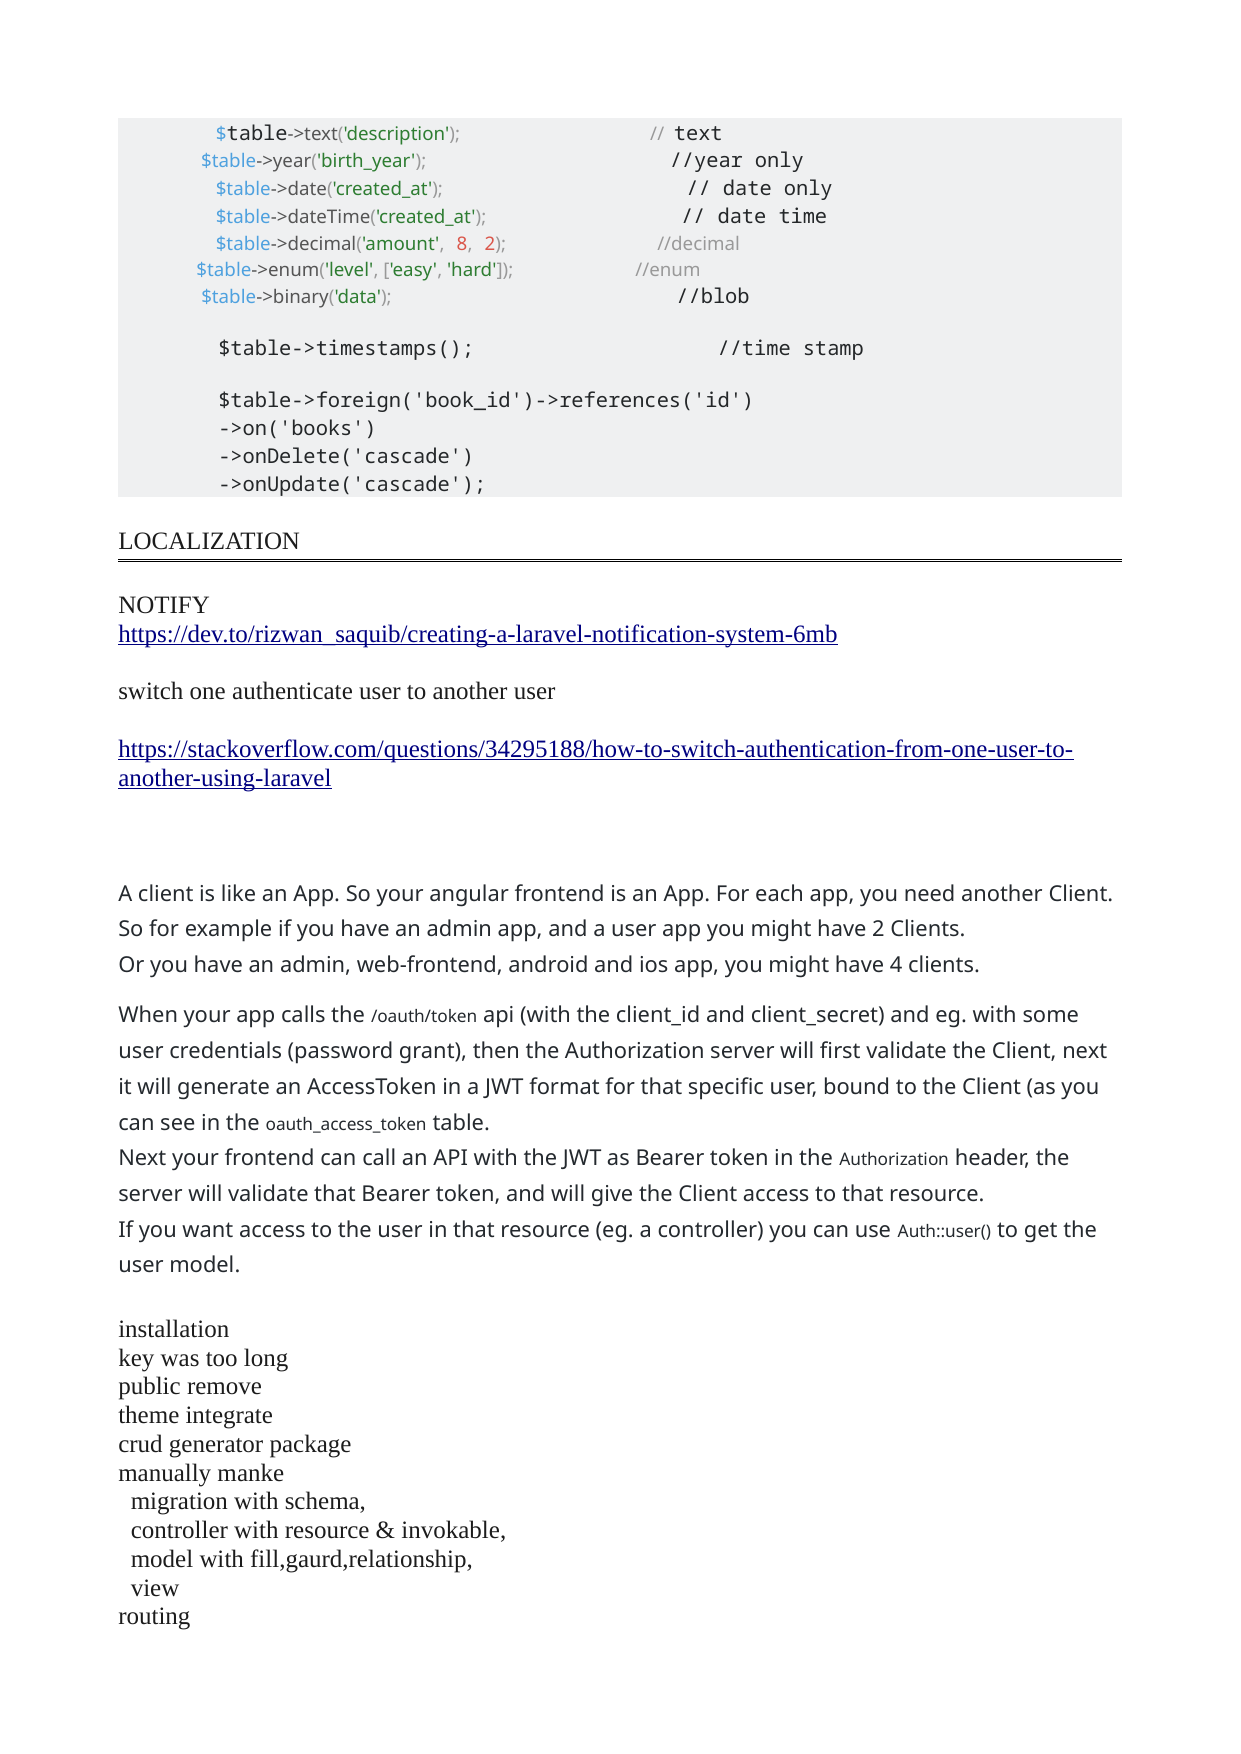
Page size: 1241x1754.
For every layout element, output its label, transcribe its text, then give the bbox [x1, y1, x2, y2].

text $table->year('birth_year'); //year only [118, 146, 1122, 173]
text routing [118, 1601, 1122, 1630]
text controller with resource & invokable, [118, 1515, 1122, 1544]
text theme integrate [118, 1400, 1122, 1429]
text ->onUpdate('cascade'); [118, 469, 1122, 497]
text When your app calls the /oauth/token api (with the client_id and client_secret) and eg. with some user credentials (password grant), then the Authorization server will first validate the Client, next it will generate an AccessToken in a JWT format for that specific user, bound to the Client (as you can see in the oauth_access_token table. [118, 999, 1122, 1136]
text $table->text('description'); // text [118, 118, 1122, 146]
text migration with schema, [118, 1486, 1122, 1515]
text $table->binary('data'); //blob [118, 282, 1122, 310]
text public remove [118, 1371, 1122, 1400]
text ->on('books') [118, 413, 1122, 441]
text key was too long [118, 1343, 1122, 1371]
text manually manke [118, 1458, 1122, 1486]
text switch one authenticate user to another user [118, 676, 1122, 705]
text Next your frontend can call an API with the JWT as Bearer token in the Authorization header, the server will validate that Bearer token, and will give the Client access to that resource. [118, 1142, 1122, 1208]
text $table->date('created_at'); // date only [118, 173, 1122, 201]
text installation [118, 1314, 1122, 1343]
text $table->timestamps(); //time stamp [118, 333, 1122, 362]
text https://stackoverflow.com/questions/34295188/how-to-switch-authentication-from-one-user-to-another-using-laravel [118, 734, 1122, 791]
text NOTIFY [118, 590, 1122, 619]
text $table->decimal('amount', 8, 2); //decimal [118, 229, 1122, 257]
text https://dev.to/rizwan_saquib/creating-a-laravel-notification-system-6mb [118, 619, 1122, 648]
text $table->dateTime('created_at'); // date time [118, 201, 1122, 229]
text model with fill,gaurd,relationship, [118, 1544, 1122, 1573]
text $table->enum('level', ['easy', 'hard']); //enum [118, 257, 1122, 282]
text A client is like an App. So your angular frontend is an App. For each app, you need another Client. So for example if you have an admin app, and a user app you might have 2 Clients. Or you have an admin, web-frontend, android and ios app, you might have 4 clients. [118, 878, 1122, 979]
text LOCALIZATION [118, 526, 1122, 559]
text ->onDelete('cascade') [118, 441, 1122, 469]
text crud generator package [118, 1429, 1122, 1458]
text If you want access to the user in that resource (eg. a controller) you can use Auth::user() to get the user model. [118, 1214, 1122, 1279]
text $table->foreign('book_id')->references('id') [118, 385, 1122, 413]
text view [118, 1573, 1122, 1601]
